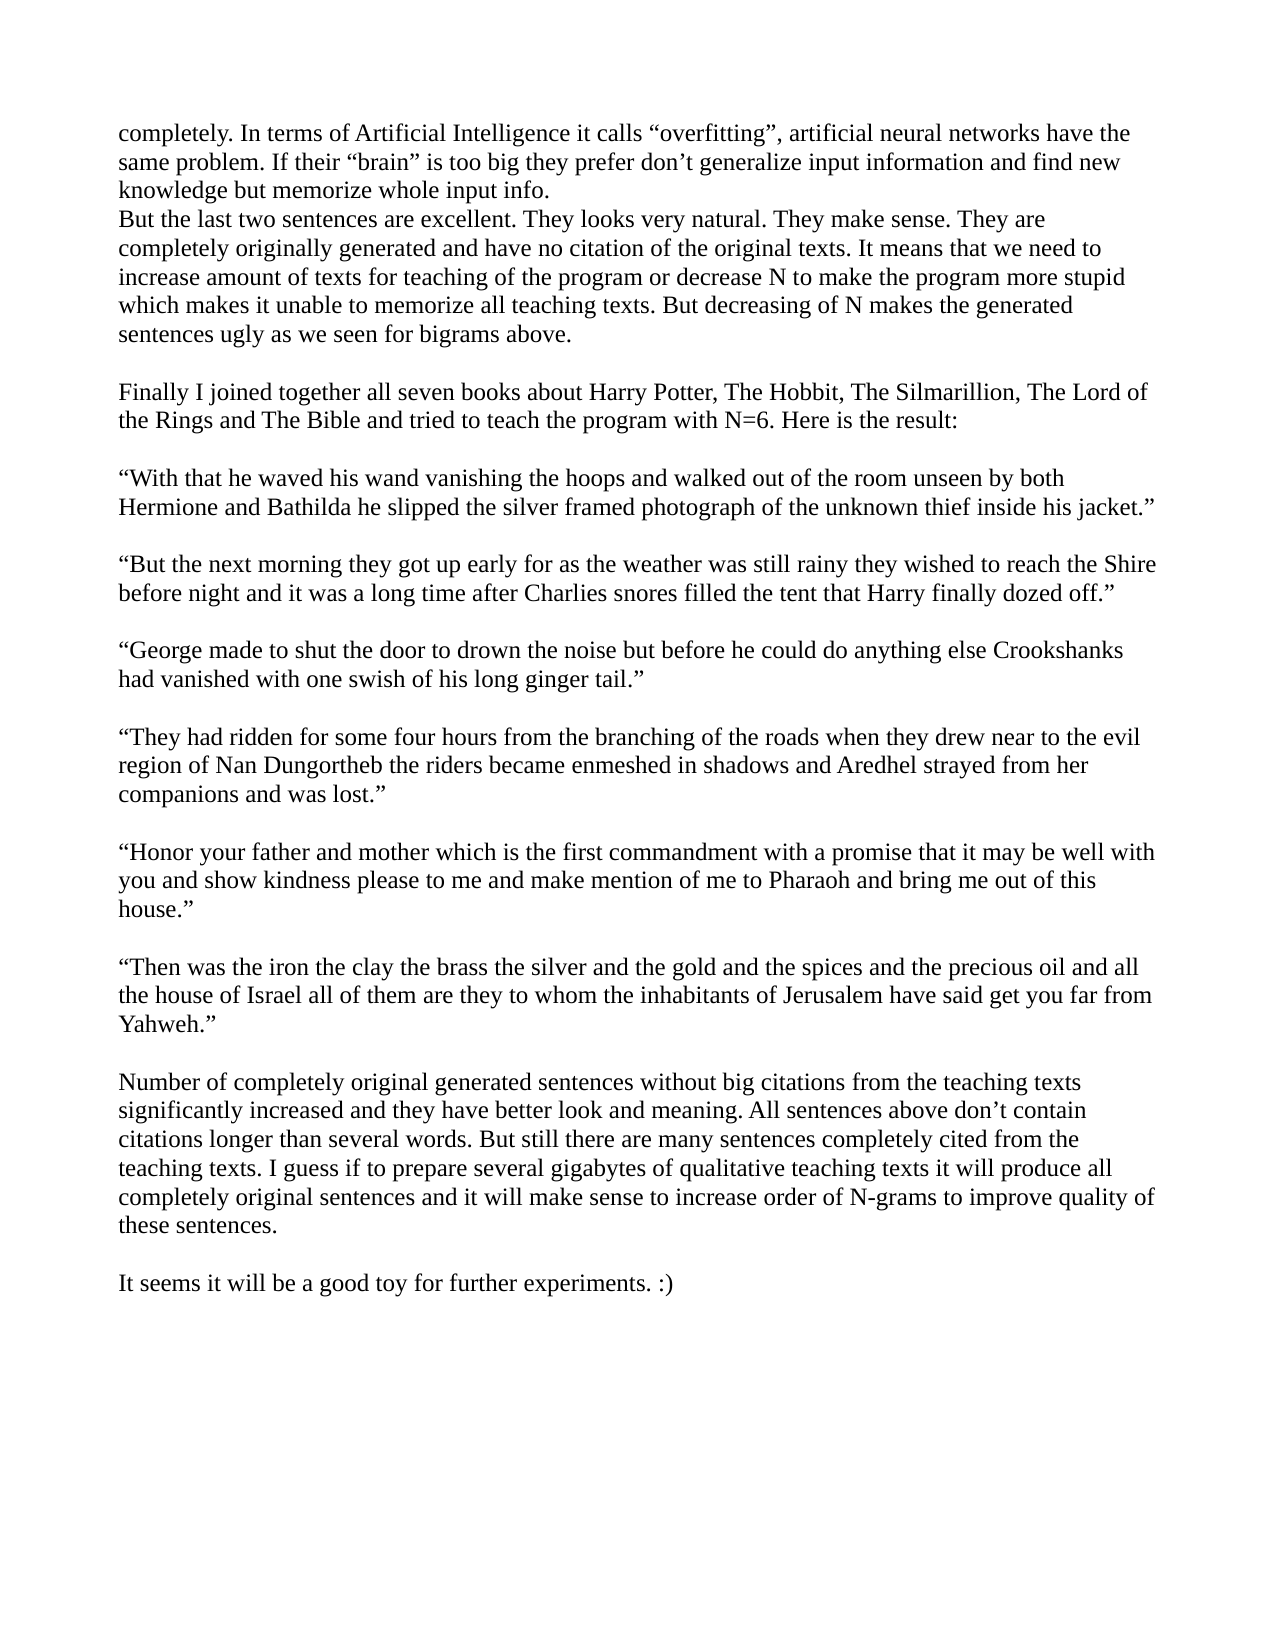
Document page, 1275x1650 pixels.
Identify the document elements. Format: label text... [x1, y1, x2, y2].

text Finally I joined together all seven books about Harry Potter, The Hobbit, The Silmarillion, The Lord of the Rings and The Bible and tried to teach the program with N=6. Here is the result: [118, 377, 1157, 434]
text completely. In terms of Artificial Intelligence it calls “overfitting”, artificial neural networks have the same problem. If their “brain” is too big they prefer don’t generalize input information and find new knowledge but memorize whole input info. [118, 118, 1157, 204]
text “George made to shut the door to drown the noise but before he could do anything else Crookshanks had vanished with one swish of his long ginger tail.” [118, 636, 1157, 693]
text “They had ridden for some four hours from the branching of the roads when they drew near to the evil region of Nan Dungortheb the riders became enmeshed in shadows and Aredhel strayed from her companions and was lost.” [118, 722, 1157, 808]
text Number of completely original generated sentences without big citations from the teaching texts significantly increased and they have better look and meaning. All sentences above don’t contain citations longer than several words. But still there are many sentences completely cited from the teaching texts. I guess if to prepare several gigabytes of qualitative teaching texts it will produce all completely original sentences and it will make sense to increase order of N-grams to improve quality of these sentences. [118, 1067, 1157, 1239]
text It seems it will be a good toy for further experiments. :) [118, 1268, 1157, 1297]
text “But the next morning they got up early for as the weather was still rainy they wished to reach the Shire before night and it was a long time after Charlies snores filled the tent that Harry finally dozed off.” [118, 549, 1157, 607]
text “With that he waved his wand vanishing the hoops and walked out of the room unseen by both Hermione and Bathilda he slipped the silver framed photograph of the unknown thief inside his jacket.” [118, 463, 1157, 521]
text “Honor your father and mother which is the first commandment with a promise that it may be well with you and show kindness please to me and make mention of me to Pharaoh and bring me out of this house.” [118, 837, 1157, 923]
text But the last two sentences are excellent. They looks very natural. They make sense. They are completely originally generated and have no citation of the original texts. It means that we need to increase amount of texts for teaching of the program or decrease N to make the program more stupid which makes it unable to memorize all teaching texts. But decreasing of N makes the generated sentences ugly as we seen for bigrams above. [118, 204, 1157, 348]
text “Then was the iron the clay the brass the silver and the gold and the spices and the precious oil and all the house of Israel all of them are they to whom the inhabitants of Jerusalem have said get you far from Yahweh.” [118, 952, 1157, 1038]
